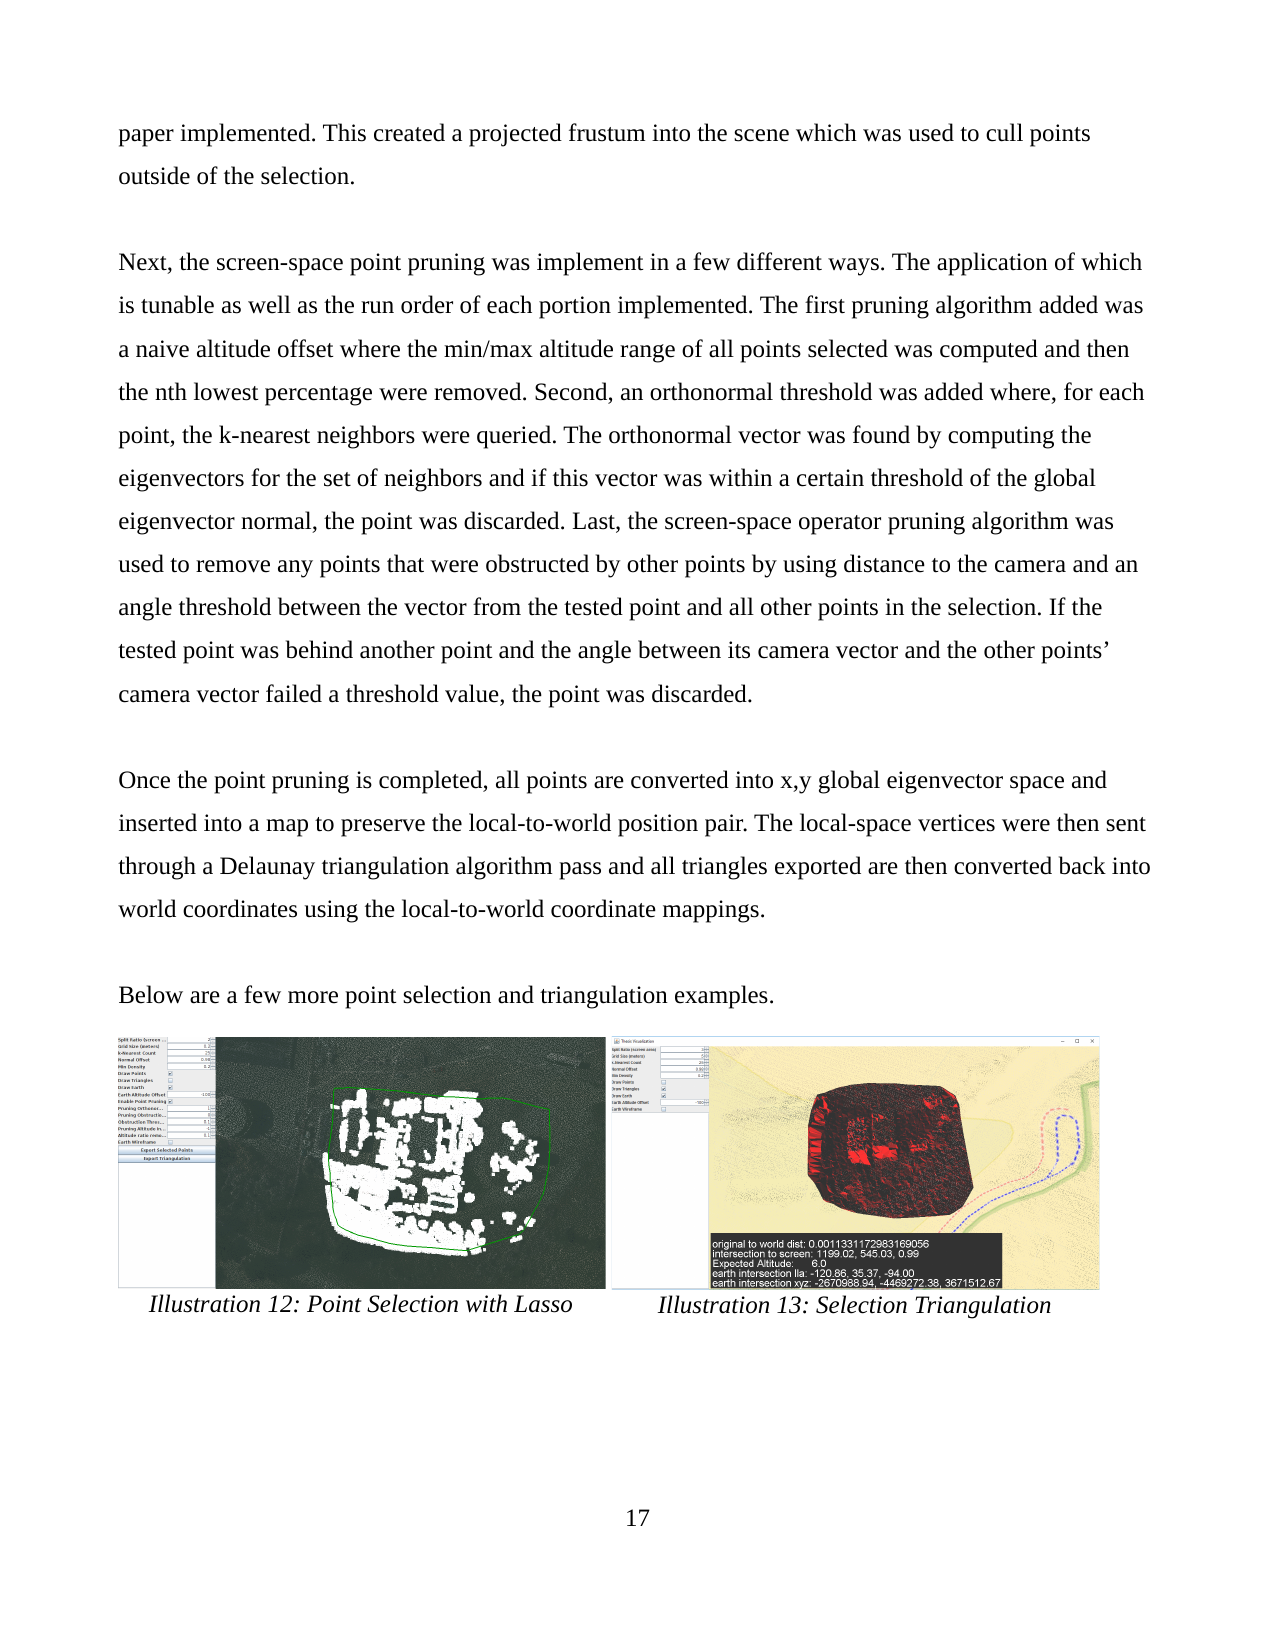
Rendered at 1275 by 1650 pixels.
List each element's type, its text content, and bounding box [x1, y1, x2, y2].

picture [118, 1037, 606, 1289]
text Once the point pruning is completed, all points are converted into x,y global eigenvector space and inserted into a map to preserve the local-to-world position pair. The local-space vertices were then sent through a Delaunay triangulation algorithm pass and all triangles exported are then converted back into world coordinates using the local-to-world coordinate mappings. [118, 765, 1157, 923]
picture [611, 1036, 1100, 1290]
text Illustration 13: Selection Triangulation [612, 1290, 1099, 1318]
text Below are a few more point selection and triangulation examples. [118, 981, 1157, 1009]
text Next, the screen-space point pruning was implement in a few different ways. The application of which is tunable as well as the run order of each portion implemented. The first pruning algorithm added was a naive altitude offset where the min/max altitude range of all points selected was computed and then the nth lowest percentage were removed. Second, an orthonormal threshold was added where, for each point, the k-nearest neighbors were queried. The orthonormal vector was found by computing the eigenvectors for the set of neighbors and if this vector was within a certain threshold of the global eigenvector normal, the point was discarded. Last, the screen-space operator pruning algorithm was used to remove any points that were obstructed by other points by using distance to the camera and an angle threshold between the vector from the tested point and all other points in the selection. If the tested point was behind another point and the angle between its camera vector and the other points’ camera vector failed a threshold value, the point was discarded. [118, 247, 1157, 707]
text paper implemented. This created a projected frustum into the scene which was used to cull points outside of the selection. [118, 118, 1157, 190]
text Illustration 12: Point Selection with Lasso [118, 1289, 606, 1318]
